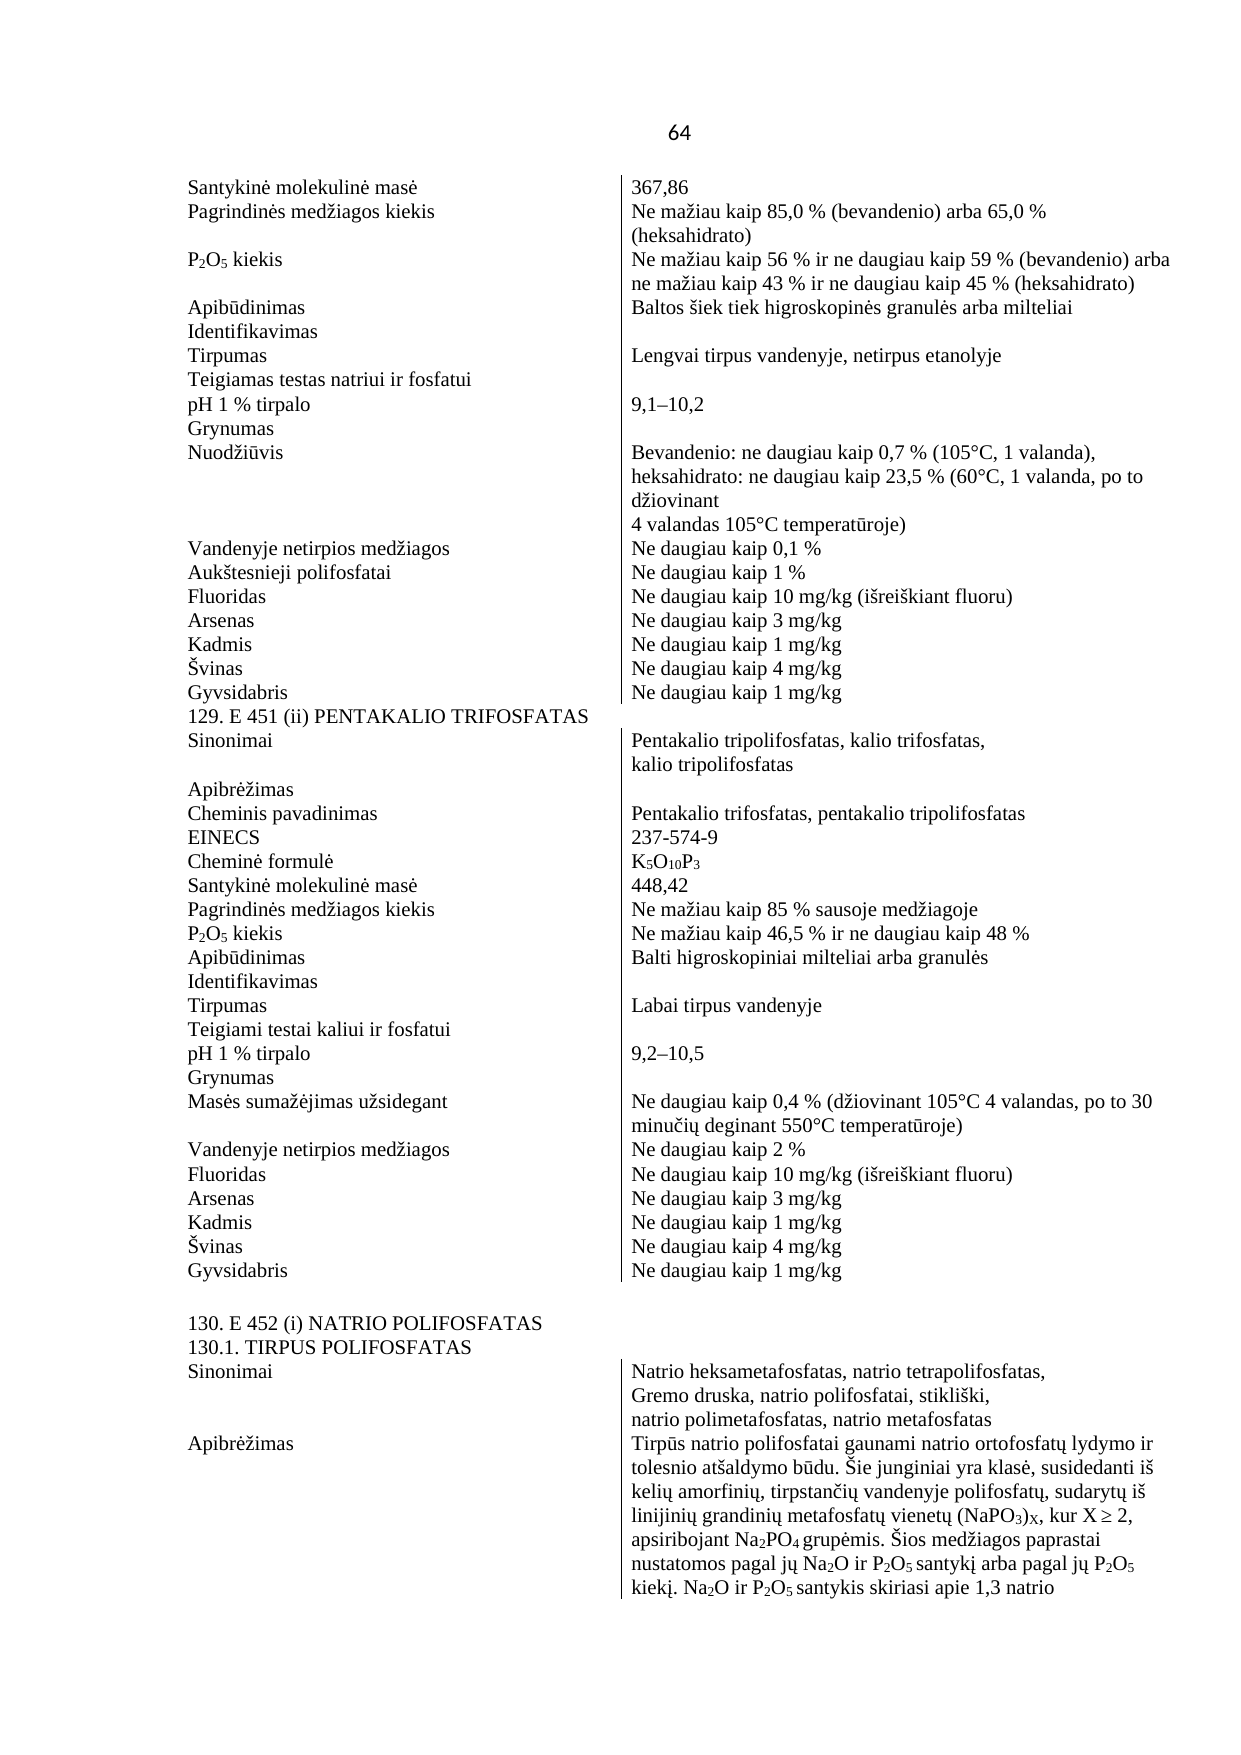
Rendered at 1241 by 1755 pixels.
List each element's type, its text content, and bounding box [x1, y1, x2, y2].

table_cell P2O5 kiekis [177, 247, 621, 295]
table_cell Aukštesnieji polifosfatai [177, 560, 621, 584]
table_cell pH 1 % tirpalo [177, 391, 621, 416]
table_cell Ne daugiau kaip 1 mg/kg [622, 1258, 1181, 1282]
table_cell Ne daugiau kaip 1 mg/kg [622, 680, 1181, 704]
table_cell 129. E 451 (ii) PENTAKALIO TRIFOSFATAS [177, 704, 1181, 728]
table_cell Teigiami testai kaliui ir fosfatui [177, 1017, 621, 1041]
table_cell Ne mažiau kaip 85,0 % (bevandenio) arba 65,0 % (heksahidrato) [622, 199, 1181, 247]
table_cell Sinonimai [177, 1359, 621, 1431]
table_cell K5O10P3 [622, 849, 1181, 873]
table_cell Vandenyje netirpios medžiagos [177, 536, 621, 560]
table_cell Bevandenio: ne daugiau kaip 0,7 % (105°C, 1 valanda), heksahidrato: ne daugiau kaip 23,5 % (60°C, 1 valanda, po to džiovinant 4 valandas 105°C temperatūroje) [622, 440, 1181, 536]
table_cell Pentakalio trifosfatas, pentakalio tripolifosfatas [622, 801, 1181, 824]
table_cell Identifikavimas [177, 969, 621, 993]
table_cell Cheminė formulė [177, 849, 621, 873]
table_cell Natrio heksametafosfatas, natrio tetrapolifosfatas, Gremo druska, natrio polifosfatai, stikliški, natrio polimetafosfatas, natrio metafosfatas [622, 1359, 1181, 1431]
table_cell Pentakalio tripolifosfatas, kalio trifosfatas, kalio tripolifosfatas [622, 728, 1181, 776]
table_cell Ne daugiau kaip 4 mg/kg [622, 1234, 1181, 1258]
table_cell Ne daugiau kaip 10 mg/kg (išreiškiant fluoru) [622, 584, 1181, 608]
table_cell Apibūdinimas [177, 945, 621, 969]
table_header 130. E 452 (i) NATRIO POLIFOSFATAS 130.1. Tirpus polifosfatas [177, 1311, 1181, 1359]
table_cell Arsenas [177, 1186, 621, 1209]
table_cell P2O5 kiekis [177, 921, 621, 945]
table_cell Ne mažiau kaip 56 % ir ne daugiau kaip 59 % (bevandenio) arba ne mažiau kaip 43 % ir ne daugiau kaip 45 % (heksahidrato) [622, 247, 1181, 295]
table_cell Ne daugiau kaip 1 mg/kg [622, 1210, 1181, 1234]
table_cell Tirpūs natrio polifosfatai gaunami natrio ortofosfatų lydymo ir tolesnio atšaldymo būdu. Šie junginiai yra klasė, susidedanti iš kelių amorfinių, tirpstančių vandenyje polifosfatų, sudarytų iš linijinių grandinių metafosfatų vienetų (NaPO3)X, kur X ≥ 2, apsiribojant Na2PO4 grupėmis. Šios medžiagos paprastai nustatomos pagal jų Na2O ir P2O5 santykį arba pagal jų P2O5 kiekį. Na2O ir P2O5 santykis skiriasi apie 1,3 natrio [622, 1431, 1181, 1599]
table_cell Kadmis [177, 1210, 621, 1234]
table_cell Ne daugiau kaip 0,1 % [622, 536, 1181, 560]
table_cell [622, 416, 1181, 439]
table_cell Ne daugiau kaip 4 mg/kg [622, 656, 1181, 680]
table_cell Gyvsidabris [177, 680, 621, 704]
table_cell Apibūdinimas [177, 295, 621, 319]
table_cell Švinas [177, 656, 621, 680]
table_cell Ne daugiau kaip 3 mg/kg [622, 608, 1181, 632]
table_cell Labai tirpus vandenyje [622, 993, 1181, 1017]
table_cell 237-574-9 [622, 825, 1181, 849]
table_cell Apibrėžimas [177, 776, 621, 801]
table_cell Pagrindinės medžiagos kiekis [177, 199, 621, 247]
table_cell Vandenyje netirpios medžiagos [177, 1138, 621, 1161]
table_cell Santykinė molekulinė masė [177, 873, 621, 897]
table_cell Nuodžiūvis [177, 440, 621, 536]
table_cell Ne daugiau kaip 1 % [622, 560, 1181, 584]
table_cell Identifikavimas [177, 319, 621, 343]
table_cell [622, 776, 1181, 801]
table_cell Tirpumas [177, 993, 621, 1017]
table_cell [622, 319, 1181, 343]
table_cell Grynumas [177, 1065, 621, 1089]
table_cell 9,1–10,2 [622, 391, 1181, 416]
table_cell Sinonimai [177, 728, 621, 776]
table_cell Apibrėžimas [177, 1431, 621, 1599]
table_cell Santykinė molekulinė masė [177, 175, 621, 199]
table_cell Ne daugiau kaip 3 mg/kg [622, 1186, 1181, 1209]
table_cell Ne daugiau kaip 1 mg/kg [622, 632, 1181, 656]
table_cell Balti higroskopiniai milteliai arba granulės [622, 945, 1181, 969]
table_cell Ne daugiau kaip 10 mg/kg (išreiškiant fluoru) [622, 1161, 1181, 1186]
table_cell [622, 368, 1181, 391]
table_cell Pagrindinės medžiagos kiekis [177, 897, 621, 921]
table_cell Teigiamas testas natriui ir fosfatui [177, 368, 621, 391]
table_cell 367,86 [622, 175, 1181, 199]
table_cell Cheminis pavadinimas [177, 801, 621, 824]
table_cell Fluoridas [177, 584, 621, 608]
table_cell Ne mažiau kaip 46,5 % ir ne daugiau kaip 48 % [622, 921, 1181, 945]
table_cell Arsenas [177, 608, 621, 632]
table_cell 9,2–10,5 [622, 1041, 1181, 1065]
table_cell Baltos šiek tiek higroskopinės granulės arba milteliai [622, 295, 1181, 319]
table_cell EINECS [177, 825, 621, 849]
table_cell Fluoridas [177, 1161, 621, 1186]
table_cell Ne mažiau kaip 85 % sausoje medžiagoje [622, 897, 1181, 921]
table_cell Kadmis [177, 632, 621, 656]
table_cell [622, 1065, 1181, 1089]
table_cell Masės sumažėjimas užsidegant [177, 1089, 621, 1137]
table_cell Tirpumas [177, 343, 621, 367]
table_cell Ne daugiau kaip 2 % [622, 1138, 1181, 1161]
table_cell [622, 969, 1181, 993]
table_cell Ne daugiau kaip 0,4 % (džiovinant 105°C 4 valandas, po to 30 minučių deginant 550°C temperatūroje) [622, 1089, 1181, 1137]
table_cell Lengvai tirpus vandenyje, netirpus etanolyje [622, 343, 1181, 367]
table_cell Švinas [177, 1234, 621, 1258]
table_cell [622, 1017, 1181, 1041]
table_cell 448,42 [622, 873, 1181, 897]
table_cell Gyvsidabris [177, 1258, 621, 1282]
table_cell Grynumas [177, 416, 621, 439]
table_cell pH 1 % tirpalo [177, 1041, 621, 1065]
